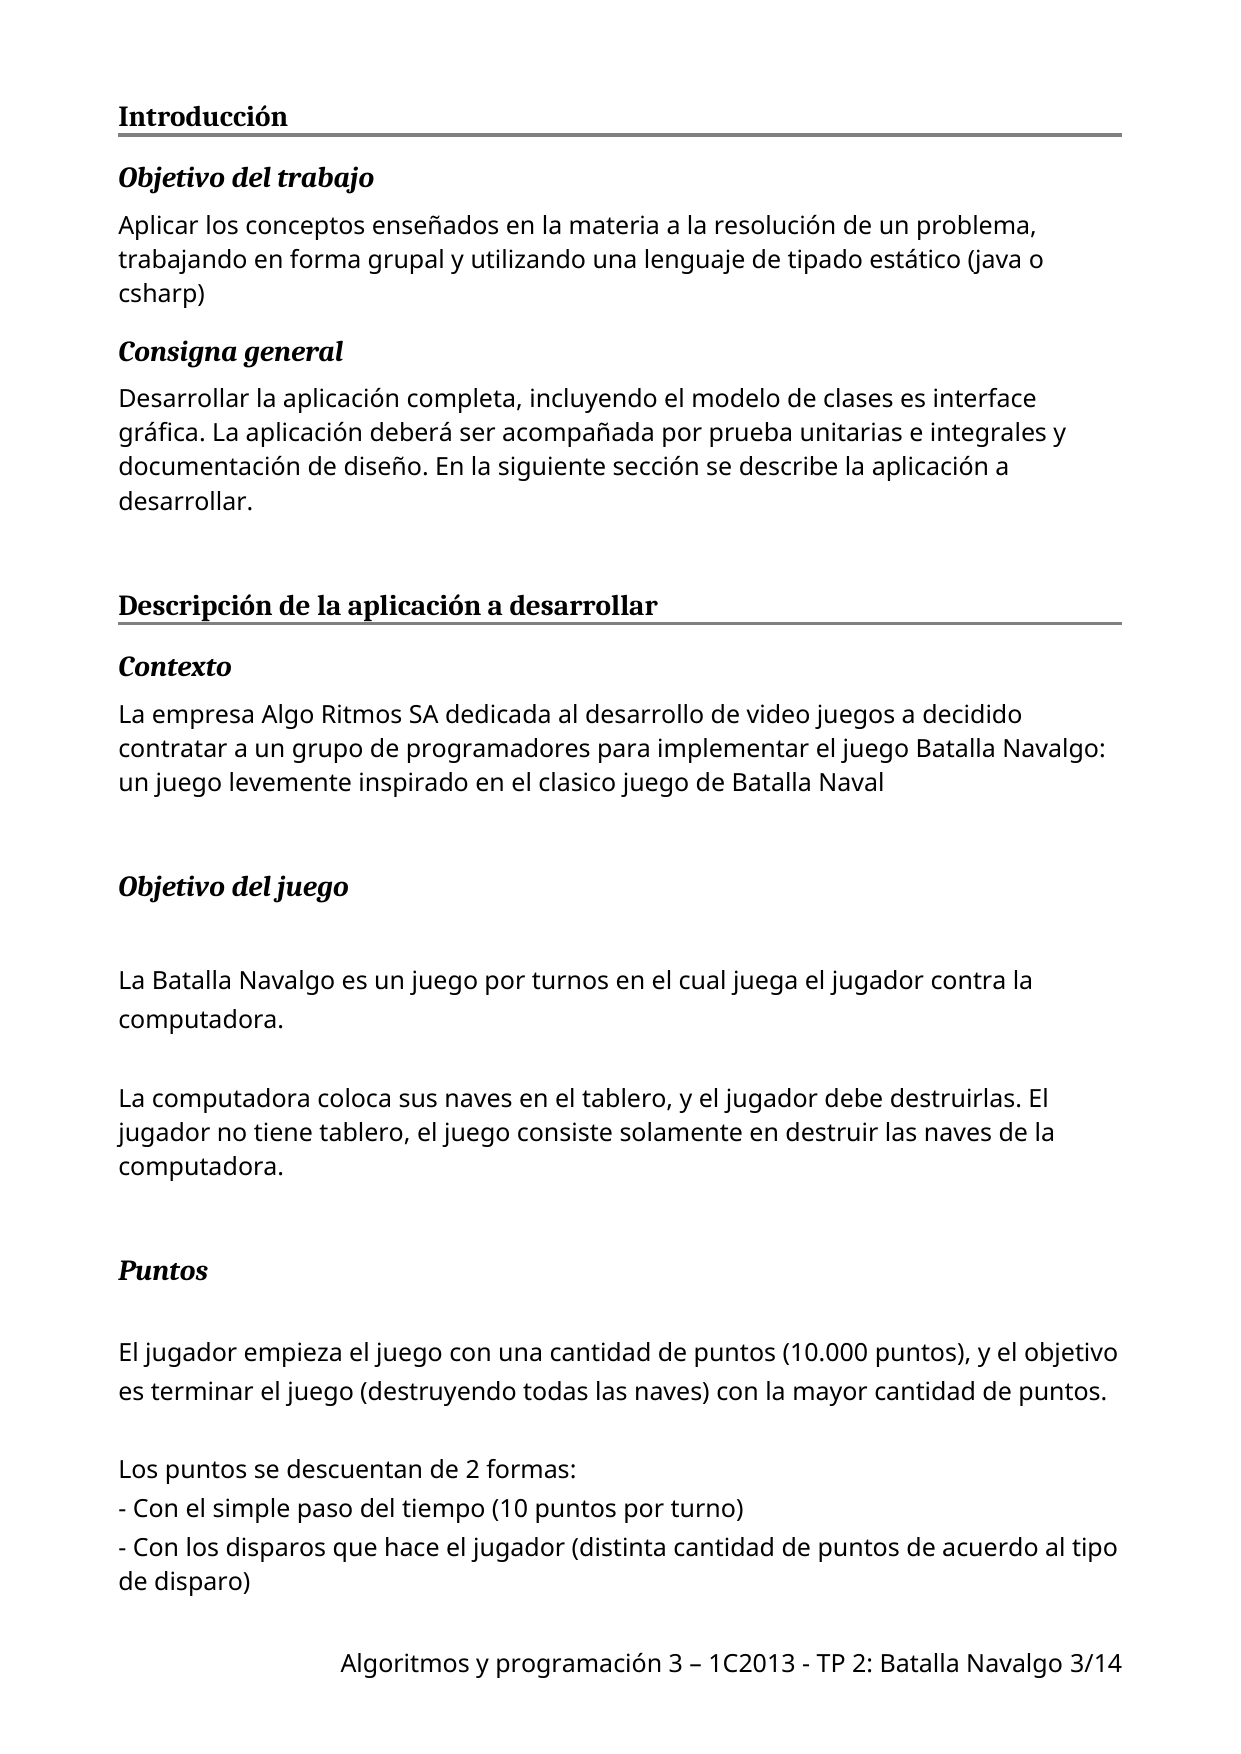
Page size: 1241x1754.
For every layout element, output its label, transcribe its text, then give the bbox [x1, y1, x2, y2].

text - Con el simple paso del tiempo (10 puntos por turno) [118, 1491, 1122, 1525]
subtitle Introducción [118, 100, 1122, 133]
text Desarrollar la aplicación completa, incluyendo el modelo de clases es interface gráfica. La aplicación deberá ser acompañada por prueba unitarias e integrales y documentación de diseño. En la siguiente sección se describe la aplicación a desarrollar. [118, 381, 1122, 517]
text - Con los disparos que hace el jugador (distinta cantidad de puntos de acuerdo al tipo de disparo) [118, 1530, 1122, 1598]
text La Batalla Navalgo es un juego por turnos en el cual juega el jugador contra la computadora. [118, 963, 1122, 1036]
text Los puntos se descuentan de 2 formas: [118, 1452, 1122, 1486]
subtitle Contexto [118, 650, 1122, 684]
subtitle Descripción de la aplicación a desarrollar [118, 589, 1122, 622]
text La empresa Algo Ritmos SA dedicada al desarrollo de video juegos a decidido contratar a un grupo de programadores para implementar el juego Batalla Navalgo: un juego levemente inspirado en el clasico juego de Batalla Naval [118, 696, 1122, 799]
subtitle Objetivo del juego [118, 870, 1122, 904]
text El jugador empieza el juego con una cantidad de puntos (10.000 puntos), y el objetivo es terminar el juego (destruyendo todas las naves) con la mayor cantidad de puntos. [118, 1334, 1122, 1407]
subtitle Objetivo del trabajo [118, 162, 1122, 195]
subtitle Consigna general [118, 335, 1122, 368]
subtitle Puntos [118, 1254, 1122, 1288]
text La computadora coloca sus naves en el tablero, y el jugador debe destruirlas. El jugador no tiene tablero, el juego consiste solamente en destruir las naves de la computadora. [118, 1080, 1122, 1182]
text Aplicar los conceptos enseñados en la materia a la resolución de un problema, trabajando en forma grupal y utilizando una lenguaje de tipado estático (java o csharp) [118, 208, 1122, 310]
